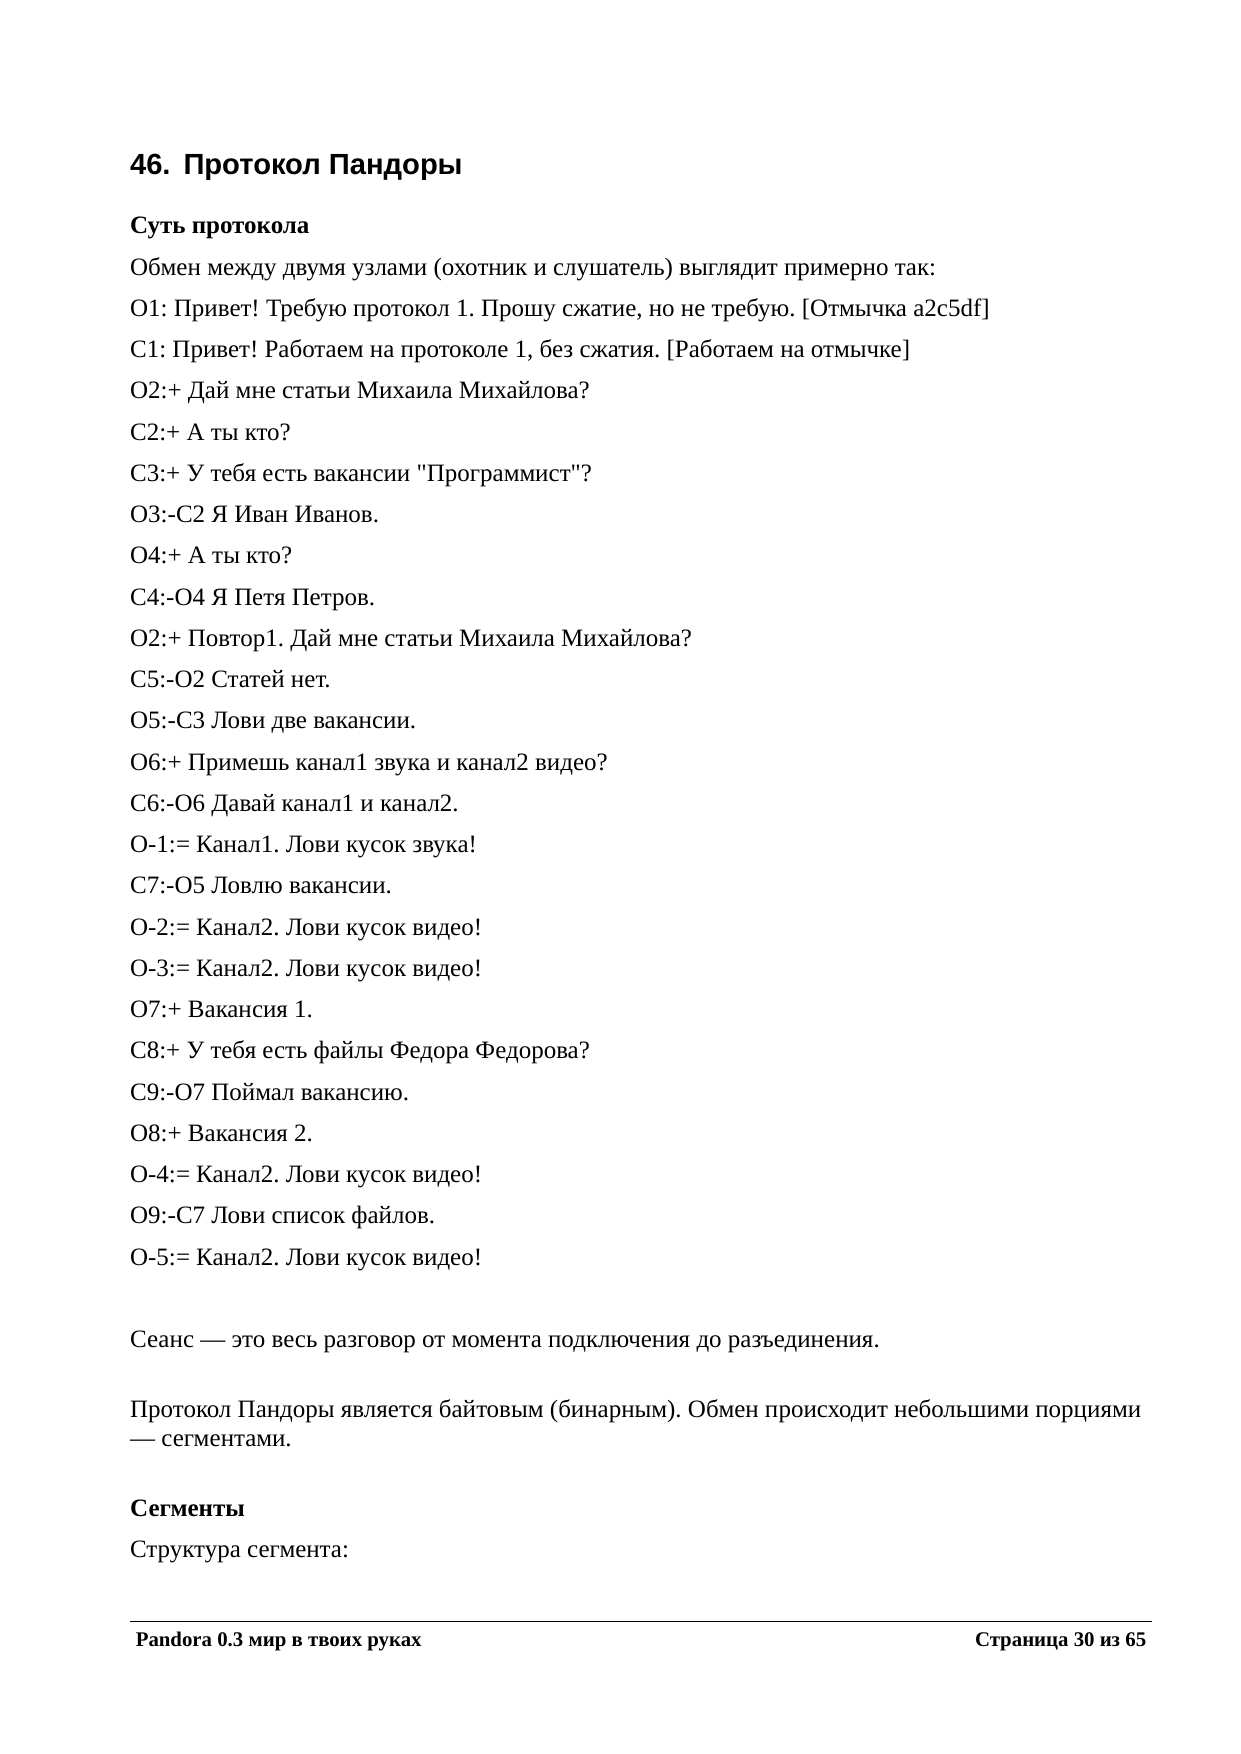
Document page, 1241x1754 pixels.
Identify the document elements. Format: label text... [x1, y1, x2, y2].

text О2:+ Дай мне статьи Михаила Михайлова? [130, 375, 1152, 404]
subtitle Протокол Пандоры [130, 147, 1152, 180]
text С8:+ У тебя есть файлы Федора Федорова? [130, 1035, 1152, 1064]
text О4:+ А ты кто? [130, 540, 1152, 569]
text Структура сегмента: [130, 1534, 1152, 1563]
text О-4:= Канал2. Лови кусок видео! [130, 1159, 1152, 1188]
text О-3:= Канал2. Лови кусок видео! [130, 953, 1152, 982]
text С5:-О2 Статей нет. [130, 664, 1152, 693]
text Протокол Пандоры является байтовым (бинарным). Обмен происходит небольшими порциями — сегментами. [130, 1394, 1152, 1452]
text О9:-С7 Лови список файлов. [130, 1200, 1152, 1229]
text О-2:= Канал2. Лови кусок видео! [130, 912, 1152, 940]
text О8:+ Вакансия 2. [130, 1118, 1152, 1147]
text С1: Привет! Работаем на протоколе 1, без сжатия. [Работаем на отмычке] [130, 334, 1152, 363]
text С6:-О6 Давай канал1 и канал2. [130, 788, 1152, 817]
text О6:+ Примешь канал1 звука и канал2 видео? [130, 747, 1152, 775]
text О1: Привет! Требую протокол 1. Прошу сжатие, но не требую. [Отмычка a2c5df] [130, 293, 1152, 322]
text С7:-O5 Ловлю вакансии. [130, 870, 1152, 899]
text С9:-О7 Поймал вакансию. [130, 1077, 1152, 1105]
text С2:+ А ты кто? [130, 417, 1152, 445]
text О7:+ Вакансия 1. [130, 994, 1152, 1023]
text Сеанс — это весь разговор от момента подключения до разъединения. [130, 1324, 1152, 1353]
text О2:+ Повтор1. Дай мне статьи Михаила Михайлова? [130, 623, 1152, 652]
text О3:-С2 Я Иван Иванов. [130, 499, 1152, 528]
text С4:-О4 Я Петя Петров. [130, 582, 1152, 610]
text Обмен между двумя узлами (охотник и слушатель) выглядит примерно так: [130, 252, 1152, 280]
text О-1:= Канал1. Лови кусок звука! [130, 829, 1152, 858]
text Сегменты [130, 1493, 1152, 1522]
text С3:+ У тебя есть вакансии "Программист"? [130, 458, 1152, 487]
text Суть протокола [130, 210, 1152, 239]
text О-5:= Канал2. Лови кусок видео! [130, 1242, 1152, 1270]
text О5:-С3 Лови две вакансии. [130, 705, 1152, 734]
